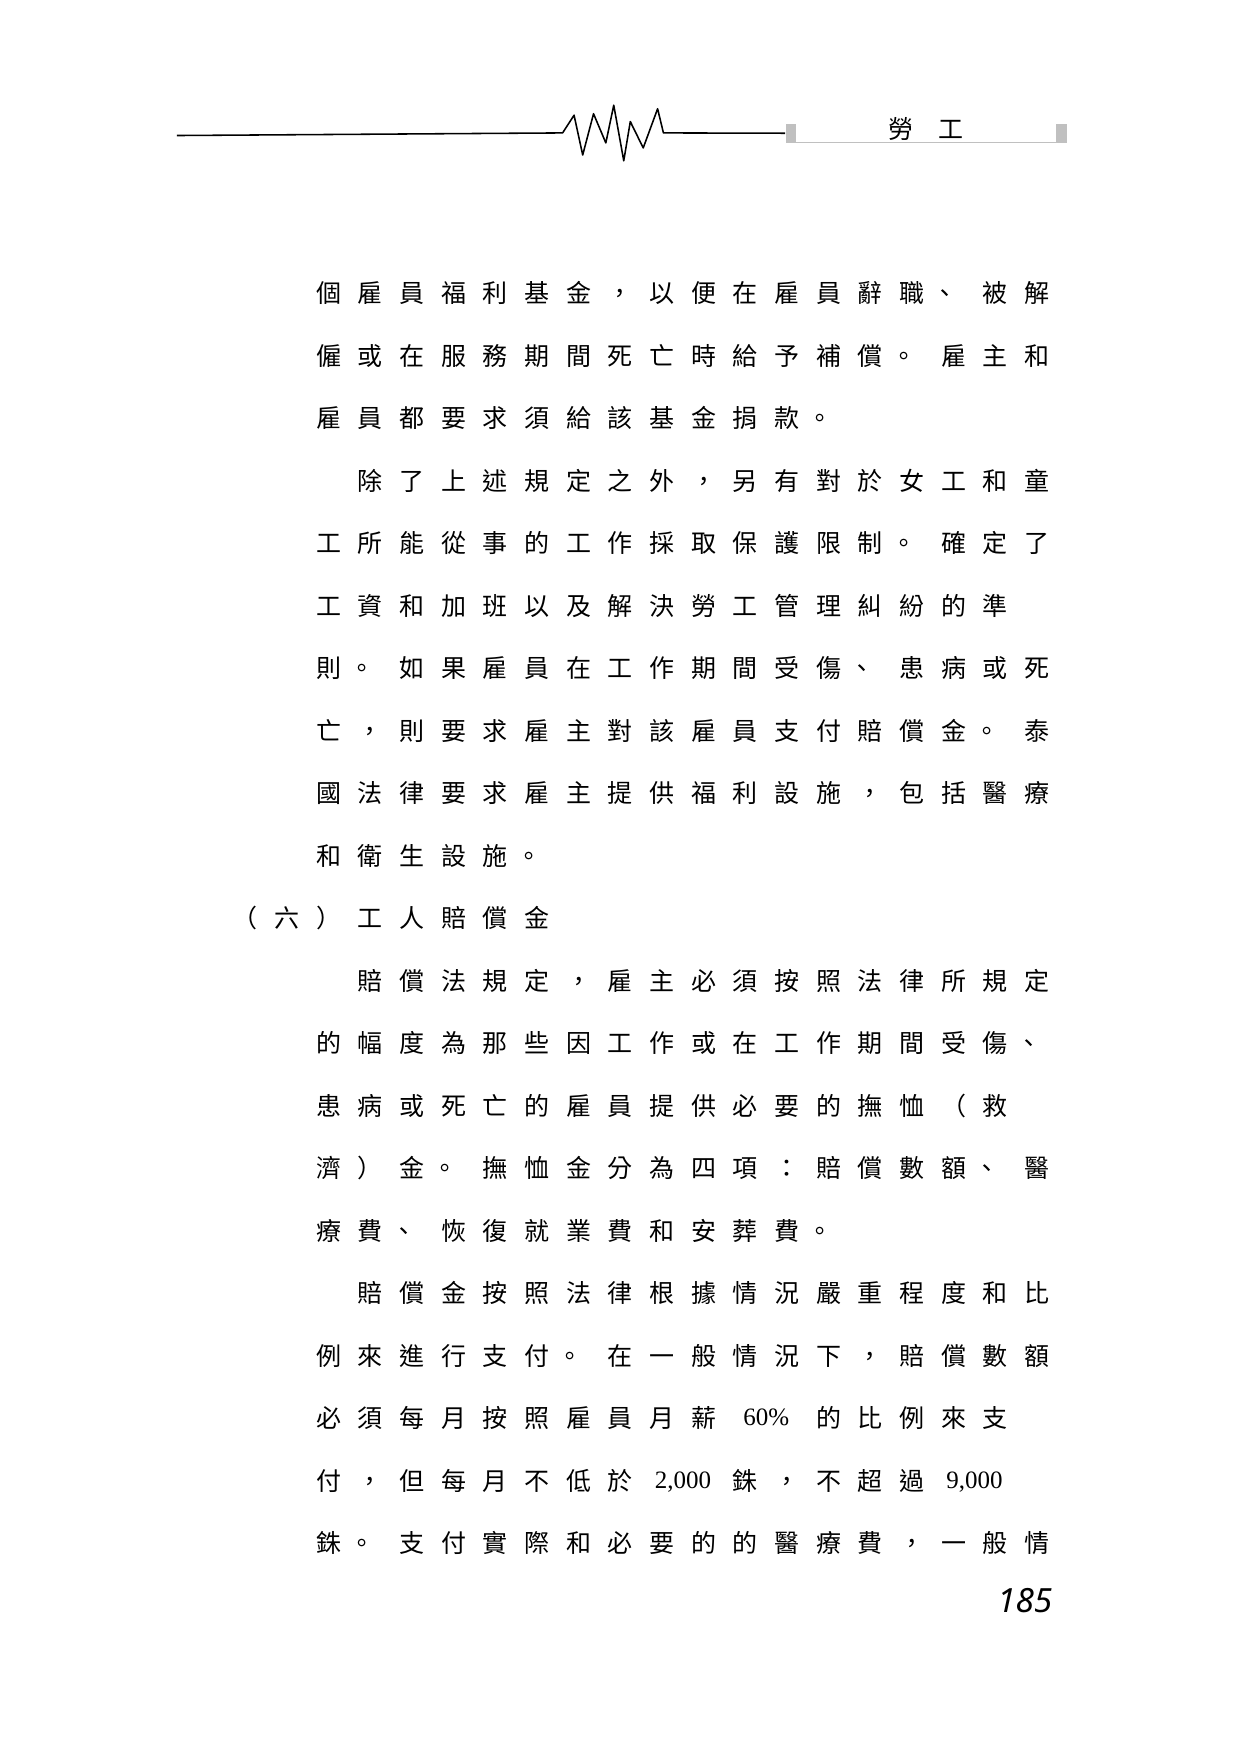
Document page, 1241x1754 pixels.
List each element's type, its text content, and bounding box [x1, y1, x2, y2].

text （六）工人賠償金 [207, 875, 1058, 938]
text 除了上述規定之外，另有對於女工和童工所能從事的工作採取保護限制。確定了工資和加班以及解決勞工管理糾紛的準則。如果雇員在工作期間受傷、患病或死亡，則要求雇主對該雇員支付賠償金。泰國法律要求雇主提供福利設施，包括醫療和衛生設施。 [281, 438, 1058, 875]
text 賠償法規定，雇主必須按照法律所規定的幅度為那些因工作或在工作期間受傷、患病或死亡的雇員提供必要的撫恤（救濟）金。撫恤金分為四項：賠償數額、醫療費、恢復就業費和安葬費。 [281, 938, 1058, 1250]
text 賠償金按照法律根據情況嚴重程度和比例來進行支付。在一般情況下，賠償數額必須每月按照雇員月薪60%的比例來支付，但每月不低於2,000銖，不超過9,000銖。支付實際和必要的的醫療費，一般情 [281, 1250, 1058, 1563]
text 個雇員福利基金，以便在雇員辭職、被解僱或在服務期間死亡時給予補償。雇主和雇員都要求須給該基金捐款。 [281, 250, 1058, 438]
